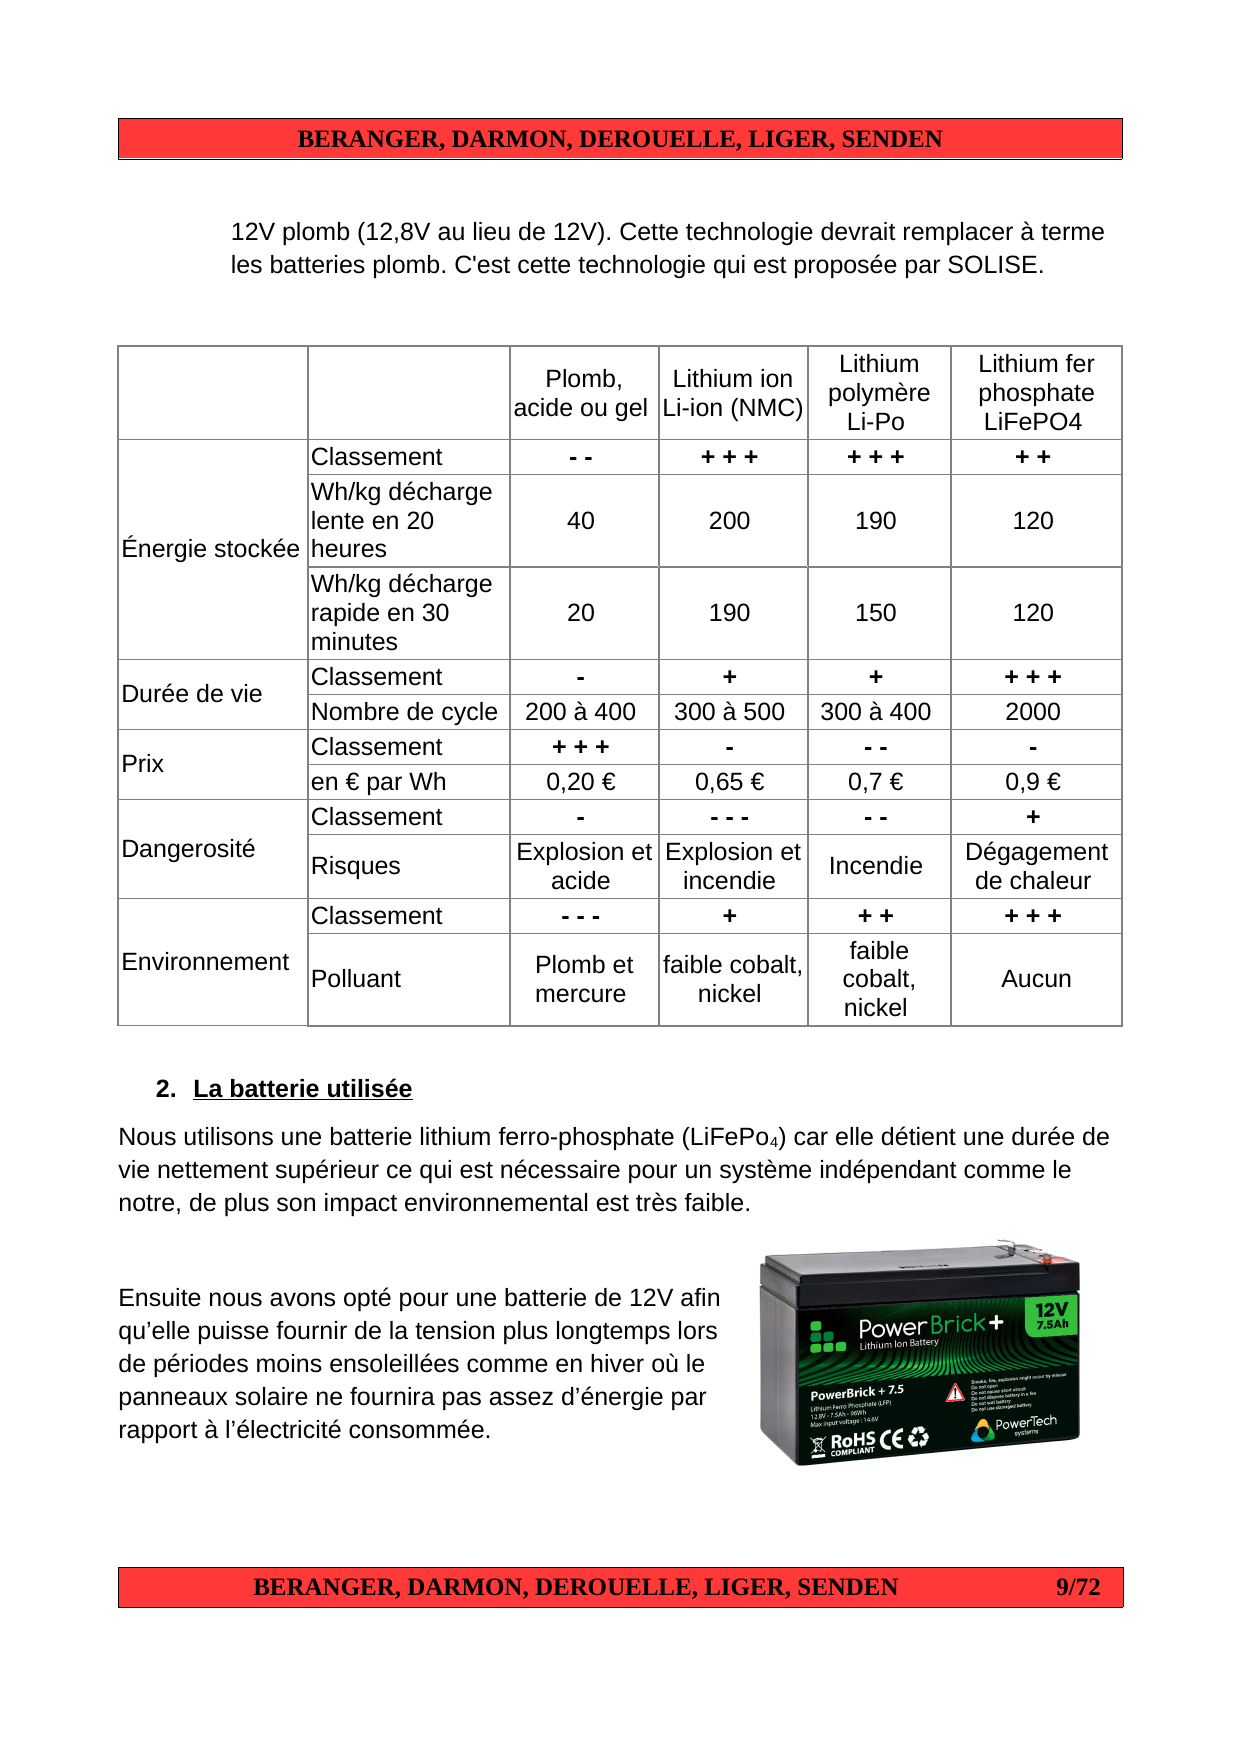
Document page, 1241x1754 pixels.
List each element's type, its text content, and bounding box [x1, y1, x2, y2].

table_cell Classement [309, 660, 509, 694]
table_cell - - [511, 440, 658, 474]
table_cell 190 [809, 475, 950, 566]
table_cell + + + [511, 730, 658, 764]
table_cell Wh/kg décharge rapide en 30 minutes [309, 568, 509, 659]
picture [745, 1227, 1093, 1484]
table_header Lithium fer phosphate LiFePO4 [952, 347, 1121, 439]
table_cell Énergie stockée [119, 440, 307, 659]
table_cell Classement [309, 730, 509, 764]
table_cell Aucun [952, 934, 1121, 1025]
table_cell 120 [952, 475, 1121, 566]
table_cell 20 [511, 568, 658, 659]
table_cell Environnement [119, 899, 307, 1025]
table_cell Plomb et mercure [511, 934, 658, 1025]
table_cell Polluant [309, 934, 509, 1025]
table_cell 300 à 500 [660, 695, 807, 729]
table_cell Classement [309, 899, 509, 932]
table_cell + [952, 800, 1121, 834]
table_cell 300 à 400 [809, 695, 950, 729]
table_cell Risques [309, 835, 509, 897]
table_header [119, 347, 307, 439]
table_cell 2000 [952, 695, 1121, 729]
text Ensuite nous avons opté pour une batterie de 12V afin qu’elle puisse fournir de la tension plus longtemps lors de périodes moins ensoleillées comme en hiver où le panneaux solaire ne fournira pas assez d’énergie par rapport à l’électricité consommée. [118, 1283, 745, 1444]
table_cell + + [809, 899, 950, 932]
table_cell Classement [309, 800, 509, 834]
table_cell Explosion et acide [511, 835, 658, 897]
table_cell - - [809, 800, 950, 834]
table_header Lithium ion Li-ion (NMC) [660, 347, 807, 439]
table_cell Explosion et incendie [660, 835, 807, 897]
table_cell 200 [660, 475, 807, 566]
list La batterie utilisée [156, 1074, 1122, 1103]
table_cell 120 [952, 568, 1121, 659]
list 12V plomb (12,8V au lieu de 12V). Cette technologie devrait remplacer à terme les batteries plomb. C'est cette technologie qui est proposée par SOLISE. [193, 217, 1122, 278]
table_cell 0,65 € [660, 765, 807, 799]
table_cell + [660, 660, 807, 694]
table_cell Incendie [809, 835, 950, 897]
table_cell + + + [952, 899, 1121, 932]
table_cell + + [952, 440, 1121, 474]
table_cell + + + [809, 440, 950, 474]
table_cell Wh/kg décharge lente en 20 heures [309, 475, 509, 566]
table_cell faible cobalt, nickel [660, 934, 807, 1025]
table_cell Classement [309, 440, 509, 474]
table_cell Dangerosité [119, 800, 307, 897]
table_cell faible cobalt, nickel [809, 934, 950, 1025]
table_cell - - - [511, 899, 658, 932]
table_cell Nombre de cycle [309, 695, 509, 729]
table_cell 190 [660, 568, 807, 659]
table_cell en € par Wh [309, 765, 509, 799]
table_header [309, 347, 509, 439]
table_header Lithium polymère Li-Po [809, 347, 950, 439]
table_cell - [952, 730, 1121, 764]
table_cell - [511, 660, 658, 694]
table_cell 150 [809, 568, 950, 659]
table_cell + [809, 660, 950, 694]
table_header Plomb, acide ou gel [511, 347, 658, 439]
table_cell + + + [952, 660, 1121, 694]
table_cell Dégagement de chaleur [952, 835, 1121, 897]
table_cell 200 à 400 [511, 695, 658, 729]
table_cell 0,7 € [809, 765, 950, 799]
text Nous utilisons une batterie lithium ferro-phosphate (LiFePo4) car elle détient une durée de vie nettement supérieur ce qui est nécessaire pour un système indépendant comme le notre, de plus son impact environnemental est très faible. [118, 1122, 1122, 1216]
table_cell + + + [660, 440, 807, 474]
table_cell Durée de vie [119, 660, 307, 729]
table_cell - [511, 800, 658, 834]
table_cell 40 [511, 475, 658, 566]
table_cell 0,9 € [952, 765, 1121, 799]
table_cell + [660, 899, 807, 932]
table_cell - - [809, 730, 950, 764]
table_cell - - - [660, 800, 807, 834]
table_cell 0,20 € [511, 765, 658, 799]
table_cell - [660, 730, 807, 764]
table_cell Prix [119, 730, 307, 799]
